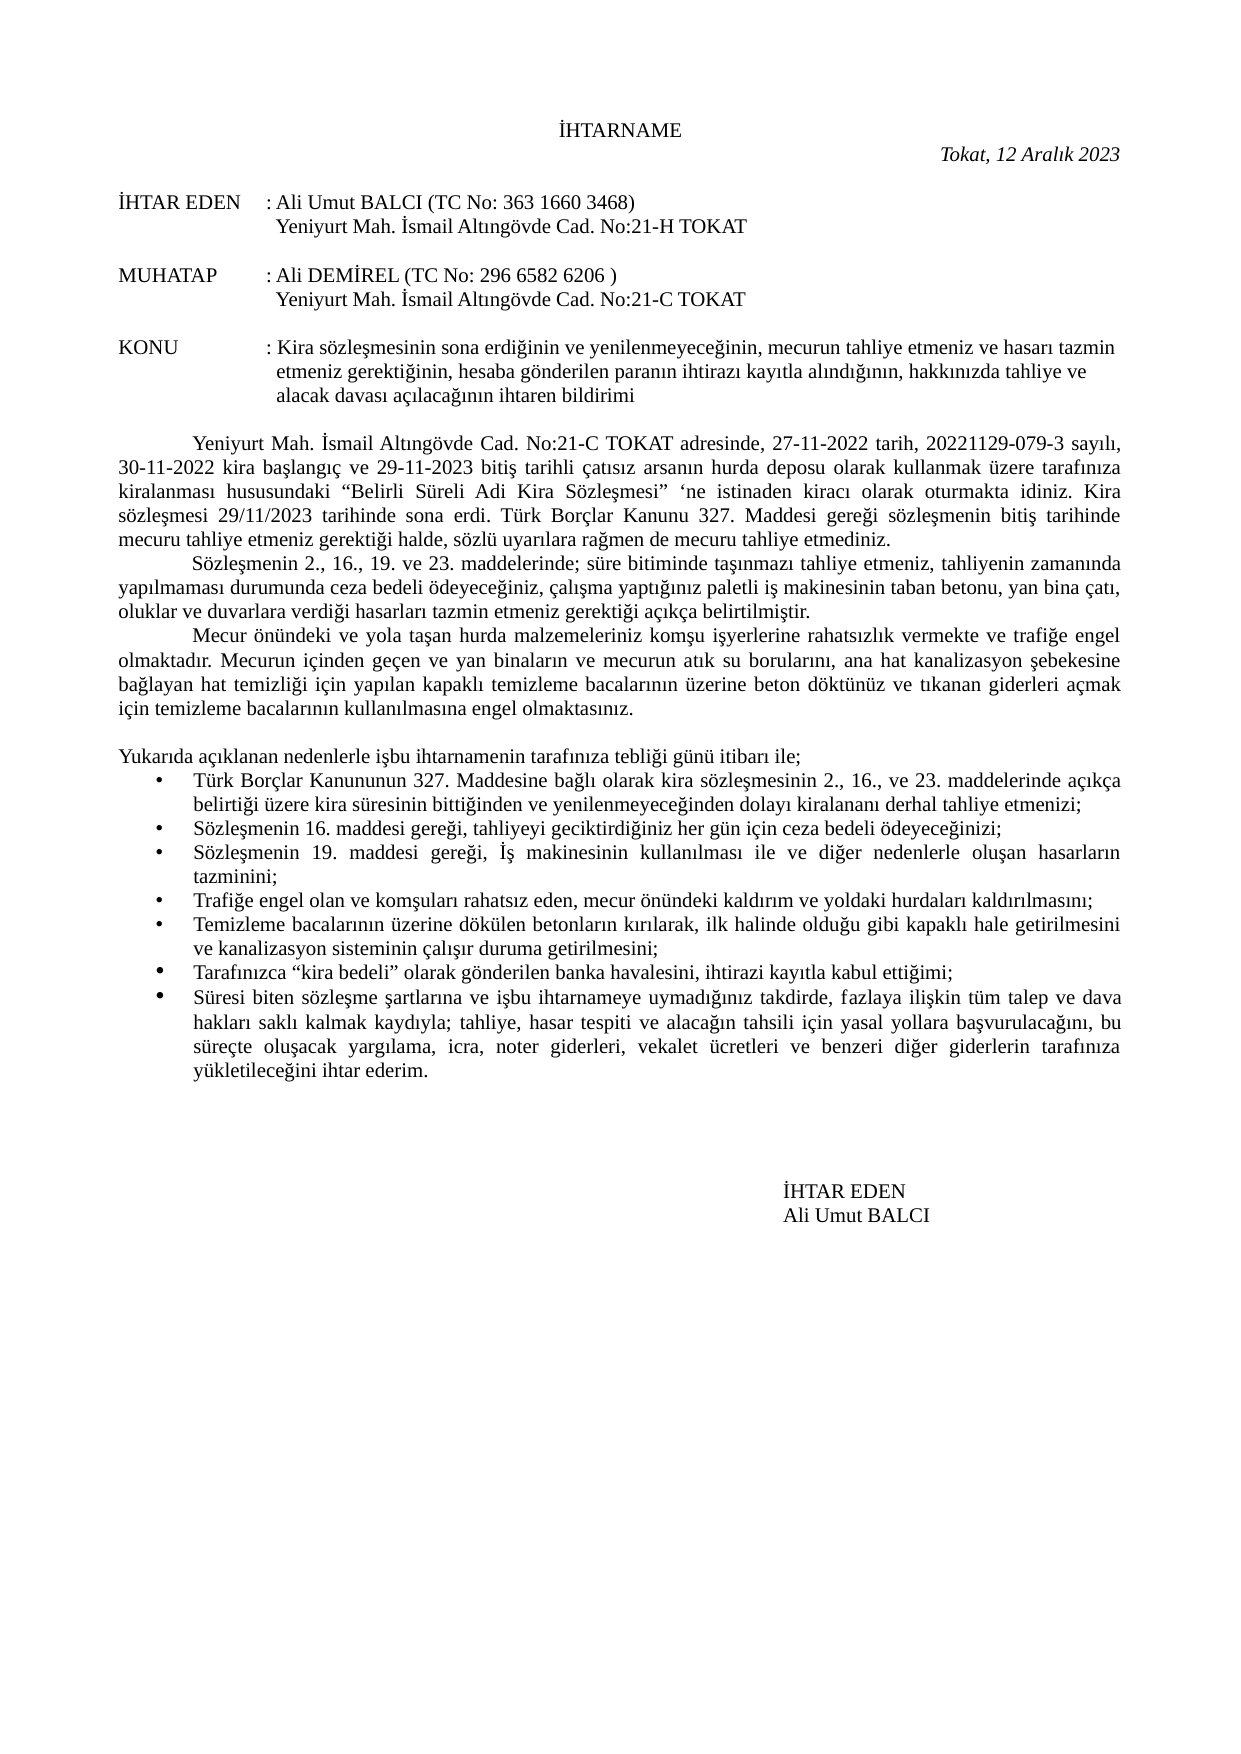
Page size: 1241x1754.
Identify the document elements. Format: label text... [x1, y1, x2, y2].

text Yeniyurt Mah. İsmail Altıngövde Cad. No:21-C TOKAT adresinde, 27-11-2022 tarih, 20221129-079-3 sayılı, 30-11-2022 kira başlangıç ve 29-11-2023 bitiş tarihli çatısız arsanın hurda deposu olarak kullanmak üzere tarafınıza kiralanması hususundaki “Belirli Süreli Adi Kira Sözleşmesi” ‘ne istinaden kiracı olarak oturmakta idiniz. Kira sözleşmesi 29/11/2023 tarihinde sona erdi. Türk Borçlar Kanunu 327. Maddesi gereği sözleşmenin bitiş tarihinde mecuru tahliye etmeniz gerektiği halde, sözlü uyarılara rağmen de mecuru tahliye etmediniz. [118, 431, 1122, 551]
text Mecur önündeki ve yola taşan hurda malzemeleriniz komşu işyerlerine rahatsızlık vermekte ve trafiğe engel olmaktadır. Mecurun içinden geçen ve yan binaların ve mecurun atık su borularını, ana hat kanalizasyon şebekesine bağlayan hat temizliği için yapılan kapaklı temizleme bacalarının üzerine beton döktünüz ve tıkanan giderleri açmak için temizleme bacalarının kullanılmasına engel olmaktasınız. [118, 623, 1122, 720]
text Yukarıda açıklanan nedenlerle işbu ihtarnamenin tarafınıza tebliği günü itibarı ile; [118, 720, 1122, 768]
list Sözleşmenin 19. maddesi gereği, İş makinesinin kullanılması ile ve diğer nedenlerle oluşan hasarların tazminini; [156, 840, 1122, 888]
list Tarafınızca “kira bedeli” olarak gönderilen banka havalesini, ihtirazi kayıtla kabul ettiğimi; [156, 960, 1122, 985]
text MUHATAP : Ali DEMİREL (TC No: 296 6582 6206 ) [118, 262, 1122, 287]
text Sözleşmenin 2., 16., 19. ve 23. maddelerinde; süre bitiminde taşınmazı tahliye etmeniz, tahliyenin zamanında yapılmaması durumunda ceza bedeli ödeyeceğiniz, çalışma yaptığınız paletli iş makinesinin taban betonu, yan bina çatı, oluklar ve duvarlara verdiği hasarları tazmin etmeniz gerektiği açıkça belirtilmiştir. [118, 551, 1122, 623]
text KONU : Kira sözleşmesinin sona erdiğinin ve yenilenmeyeceğinin, mecurun tahliye etmeniz ve hasarı tazmin [118, 335, 1122, 359]
list Süresi biten sözleşme şartlarına ve işbu ihtarnameye uymadığınız takdirde, fazlaya ilişkin tüm talep ve dava hakları saklı kalmak kaydıyla; tahliye, hasar tespiti ve alacağın tahsili için yasal yollara başvurulacağını, bu süreçte oluşacak yargılama, icra, noter giderleri, vekalet ücretleri ve benzeri diğer giderlerin tarafınıza yükletileceğini ihtar ederim. [156, 985, 1122, 1082]
text Yeniyurt Mah. İsmail Altıngövde Cad. No:21-H TOKAT [266, 214, 1122, 238]
list Sözleşmenin 16. maddesi gereği, tahliyeyi geciktirdiğiniz her gün için ceza bedeli ödeyeceğinizi; [156, 816, 1122, 840]
list Türk Borçlar Kanununun 327. Maddesine bağlı olarak kira sözleşmesinin 2., 16., ve 23. maddelerinde açıkça belirtiği üzere kira süresinin bittiğinden ve yenilenmeyeceğinden dolayı kiralananı derhal tahliye etmenizi; [156, 768, 1122, 816]
text alacak davası açılacağının ihtaren bildirimi [266, 383, 1122, 407]
text İHTARNAME [118, 118, 1122, 142]
text İHTAR EDEN [783, 1178, 1122, 1203]
list Trafiğe engel olan ve komşuları rahatsız eden, mecur önündeki kaldırım ve yoldaki hurdaları kaldırılmasını; [156, 888, 1122, 912]
text Ali Umut BALCI [783, 1203, 1122, 1227]
list Temizleme bacalarının üzerine dökülen betonların kırılarak, ilk halinde olduğu gibi kapaklı hale getirilmesini ve kanalizasyon sisteminin çalışır duruma getirilmesini; [156, 912, 1122, 960]
text Yeniyurt Mah. İsmail Altıngövde Cad. No:21-C TOKAT [192, 287, 1122, 311]
text Tokat, 12 Aralık 2023 [118, 142, 1122, 166]
text etmeniz gerektiğinin, hesaba gönderilen paranın ihtirazı kayıtla alındığının, hakkınızda tahliye ve [266, 359, 1122, 383]
text İHTAR EDEN : Ali Umut BALCI (TC No: 363 1660 3468) [118, 190, 1122, 214]
